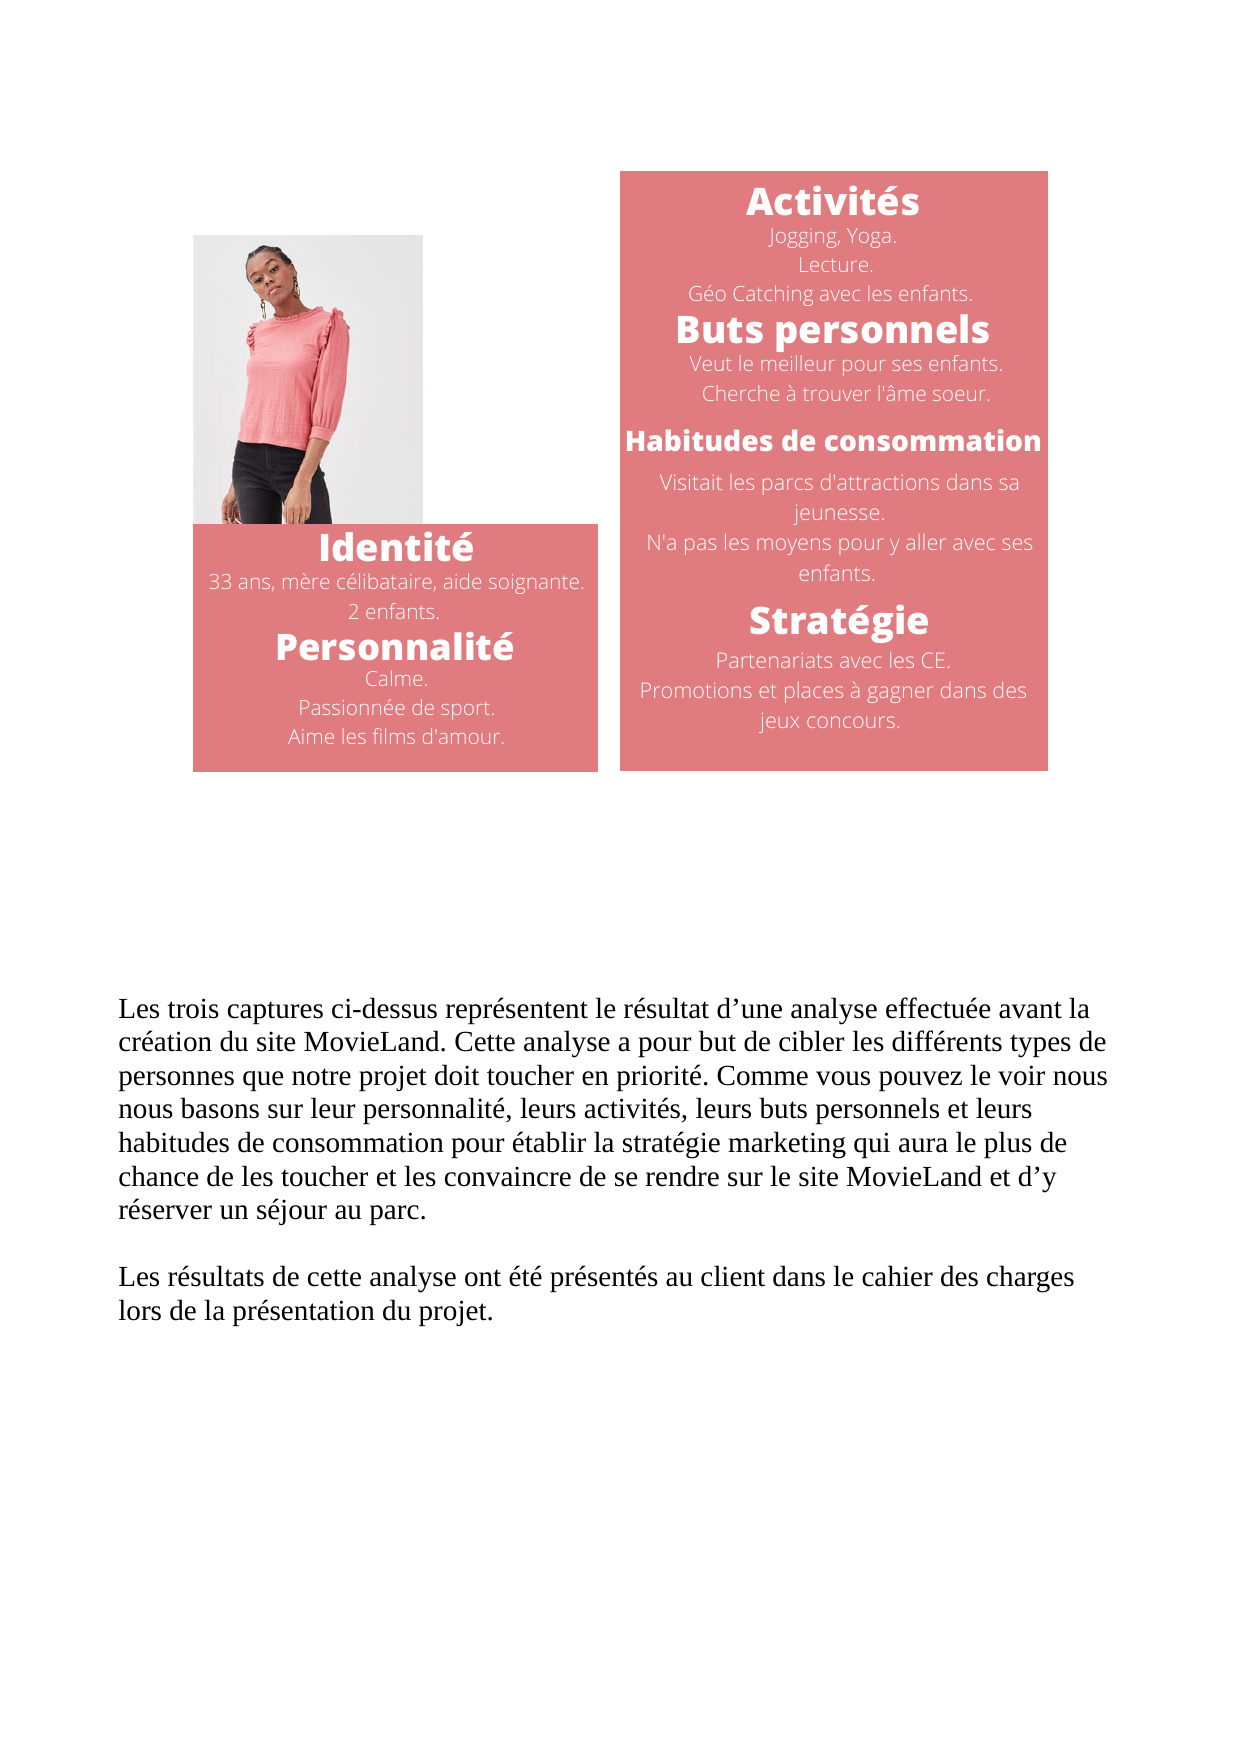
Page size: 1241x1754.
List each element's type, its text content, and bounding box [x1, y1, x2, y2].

text Les résultats de cette analyse ont été présentés au client dans le cahier des charges lors de la présentation du projet. [118, 1259, 1122, 1326]
text Les trois captures ci-dessus représentent le résultat d’une analyse effectuée avant la création du site MovieLand. Cette analyse a pour but de cibler les différents types de personnes que notre projet doit toucher en priorité. Comme vous pouvez le voir nous nous basons sur leur personnalité, leurs activités, leurs buts personnels et leurs habitudes de consommation pour établir la stratégie marketing qui aura le plus de chance de les toucher et les convaincre de se rendre sur le site MovieLand et d’y réserver un séjour au parc. [118, 991, 1122, 1226]
